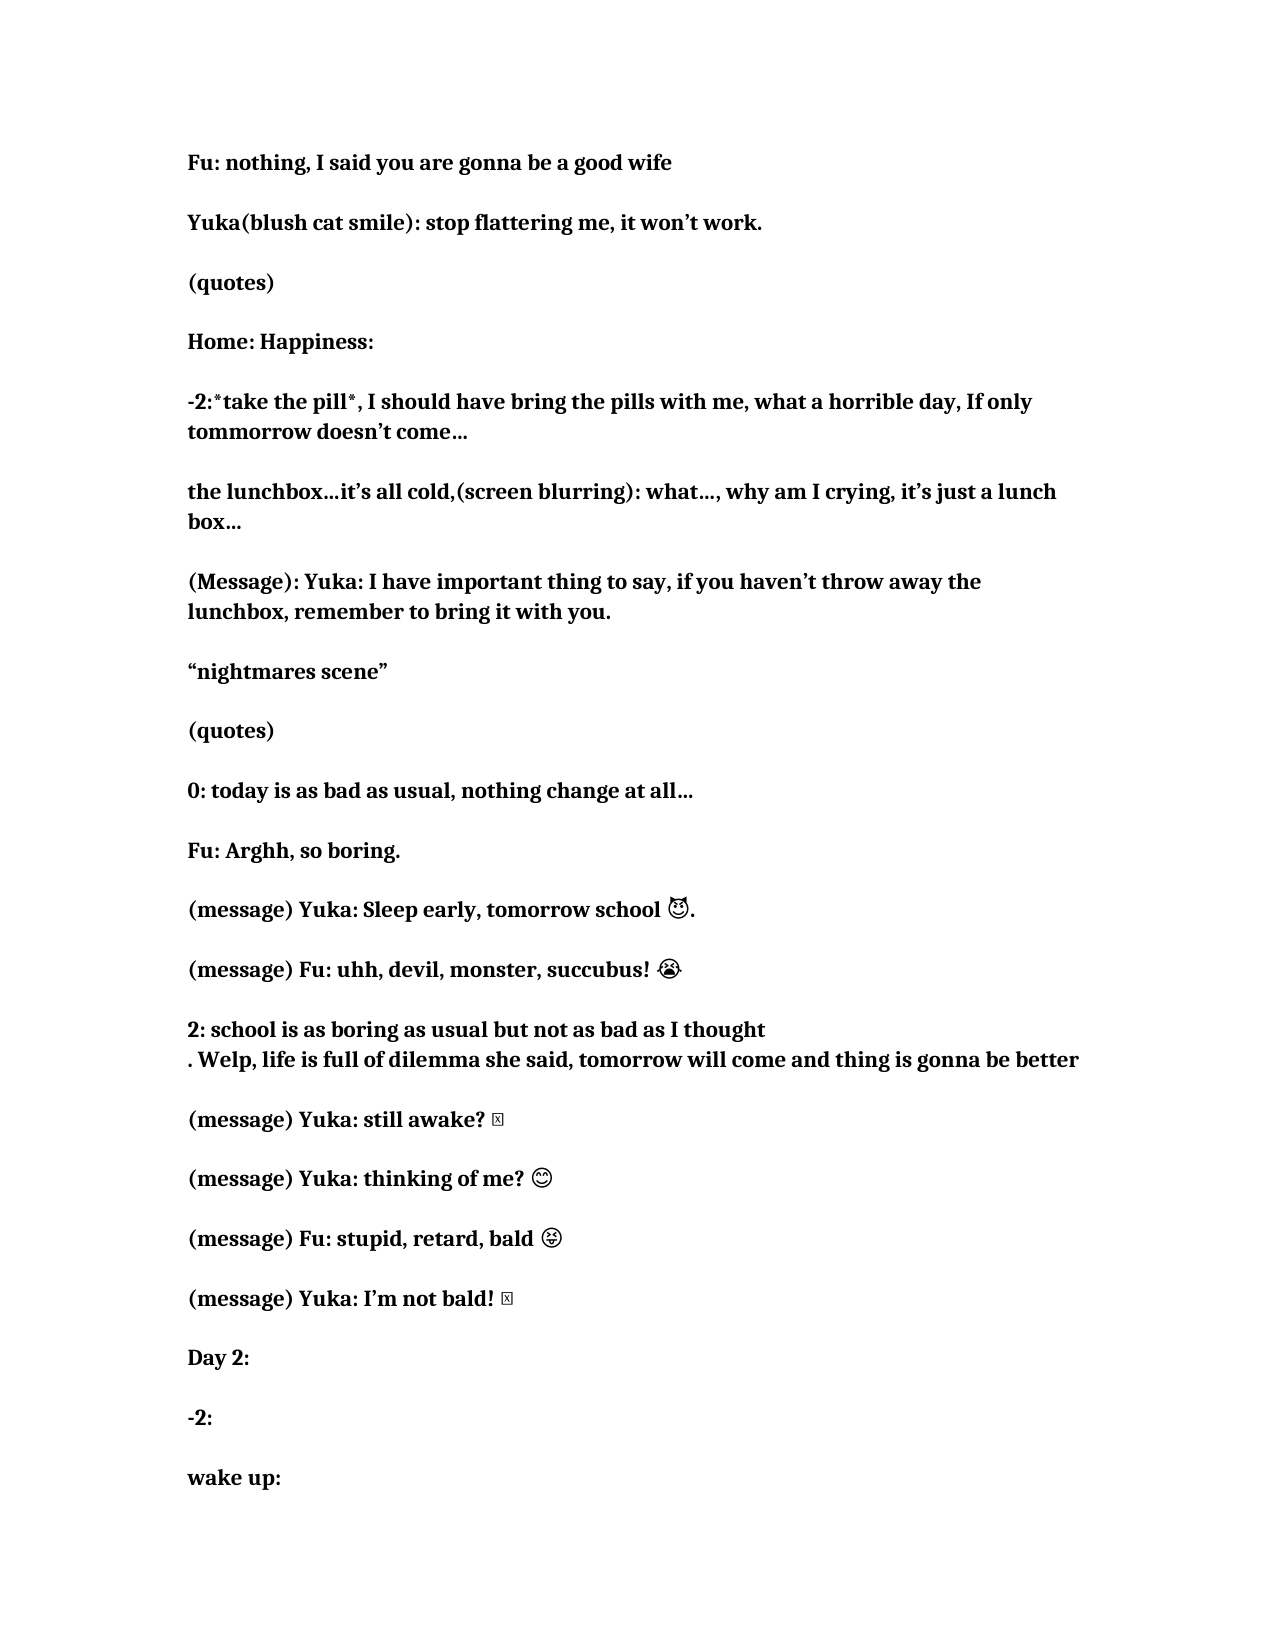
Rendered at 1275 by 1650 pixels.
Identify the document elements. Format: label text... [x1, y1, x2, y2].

text wake up: [187, 1464, 1087, 1491]
text “nightmares scene” [187, 658, 1087, 685]
text 2: school is as boring as usual but not as bad as I thought . Welp, life is full of dilemma she said, tomorrow will come and thing is gonna be better [187, 1017, 1087, 1073]
text (quotes) [187, 718, 1087, 744]
text (message) Fu: uhh, devil, monster, succubus! 😭 [187, 957, 1087, 983]
text (message) Yuka: still awake? 🤔 [187, 1106, 1087, 1133]
text Fu: nothing, I said you are gonna be a good wife [187, 150, 1087, 176]
text (message) Yuka: thinking of me? 😊 [187, 1166, 1087, 1192]
text 0: today is as bad as usual, nothing change at all… [187, 778, 1087, 804]
text -2:*take the pill*, I should have bring the pills with me, what a horrible day, If only tommorrow doesn’t come… [187, 389, 1087, 445]
text the lunchbox…it’s all cold,(screen blurring): what…, why am I crying, it’s just a lunch box… [187, 479, 1087, 535]
text -2: [187, 1405, 1087, 1431]
text (Message): Yuka: I have important thing to say, if you haven’t throw away the lunchbox, remember to bring it with you. [187, 568, 1087, 625]
text (message) Yuka: Sleep early, tomorrow school 😈. [187, 897, 1087, 923]
text (quotes) [187, 269, 1087, 296]
text (message) Yuka: I’m not bald! 👿 [187, 1286, 1087, 1312]
text Yuka(blush cat smile): stop flattering me, it won’t work. [187, 210, 1087, 236]
text Home: Happiness: [187, 329, 1087, 355]
text Fu: Arghh, so boring. [187, 837, 1087, 864]
text Day 2: [187, 1345, 1087, 1372]
text (message) Fu: stupid, retard, bald 😝 [187, 1226, 1087, 1252]
